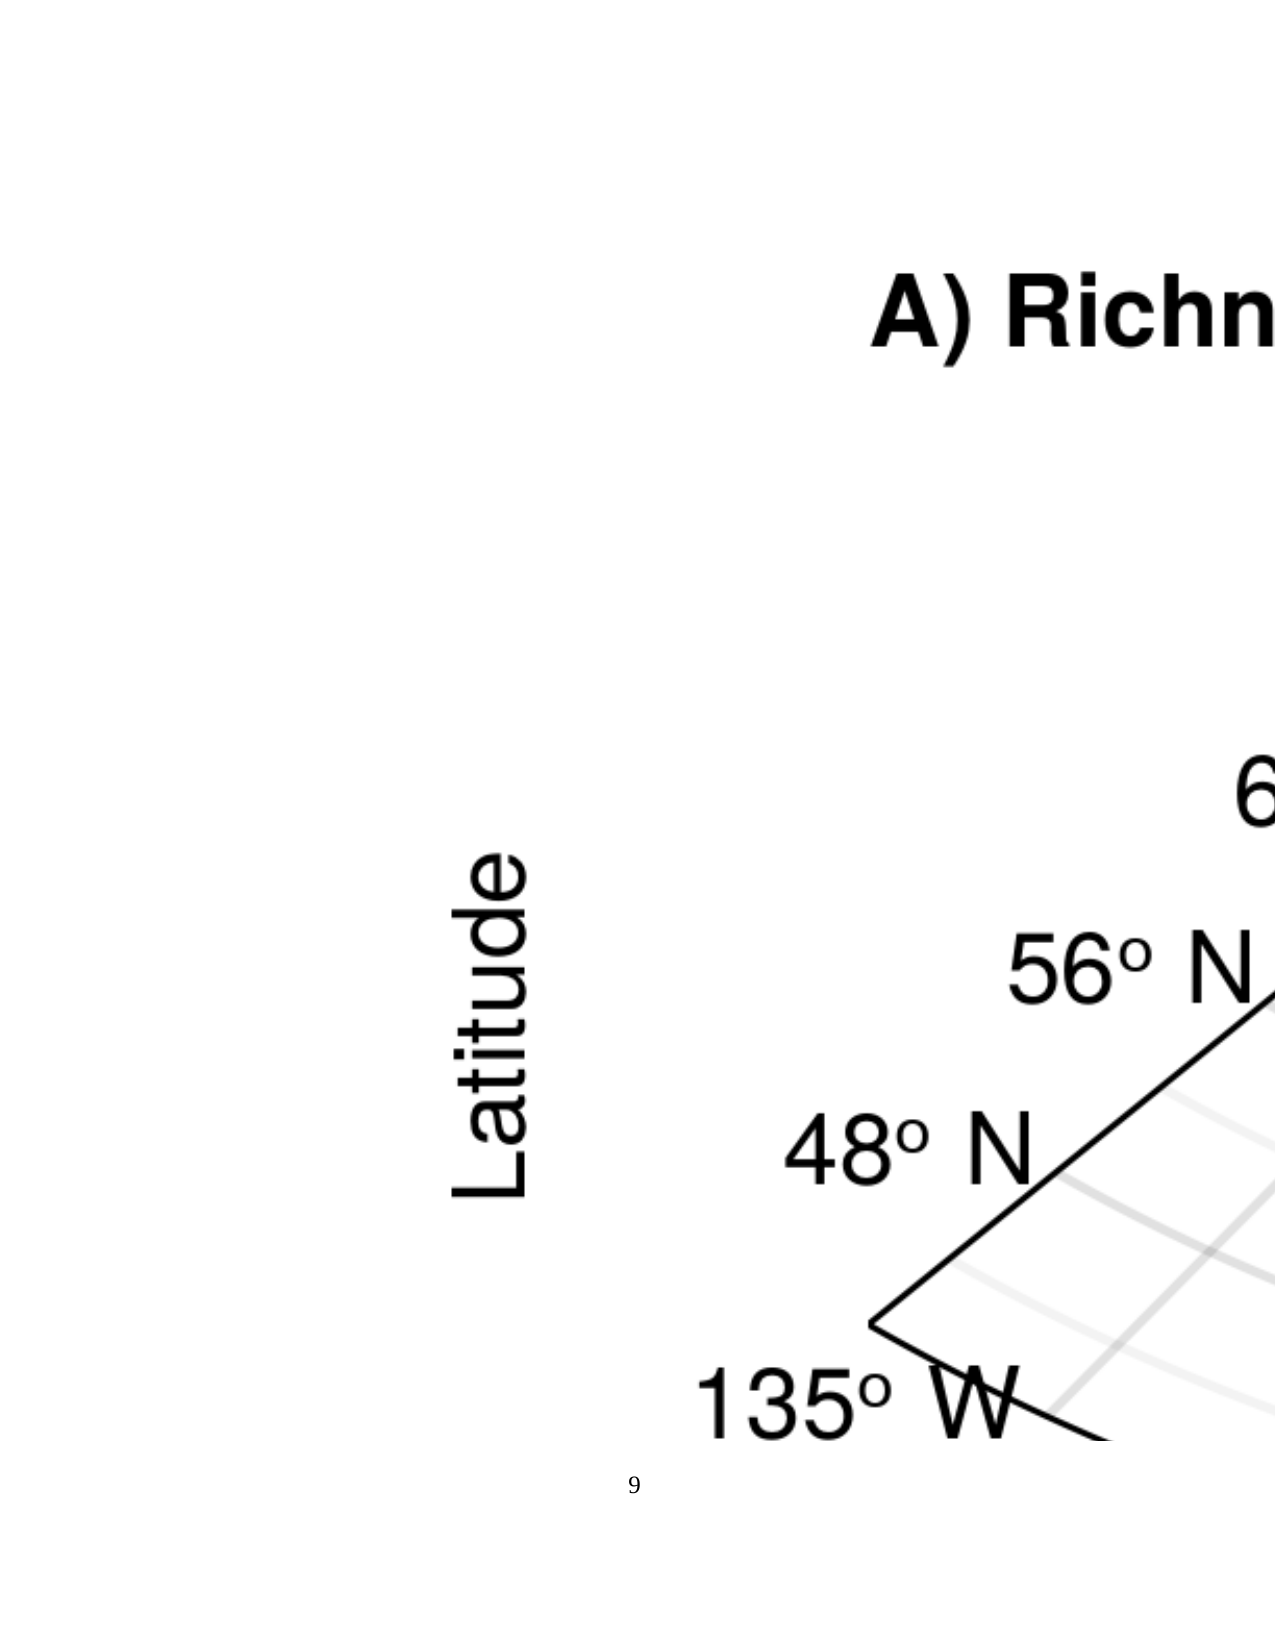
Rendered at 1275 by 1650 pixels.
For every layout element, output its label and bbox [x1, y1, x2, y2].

picture [150, 150, 1275, 1441]
